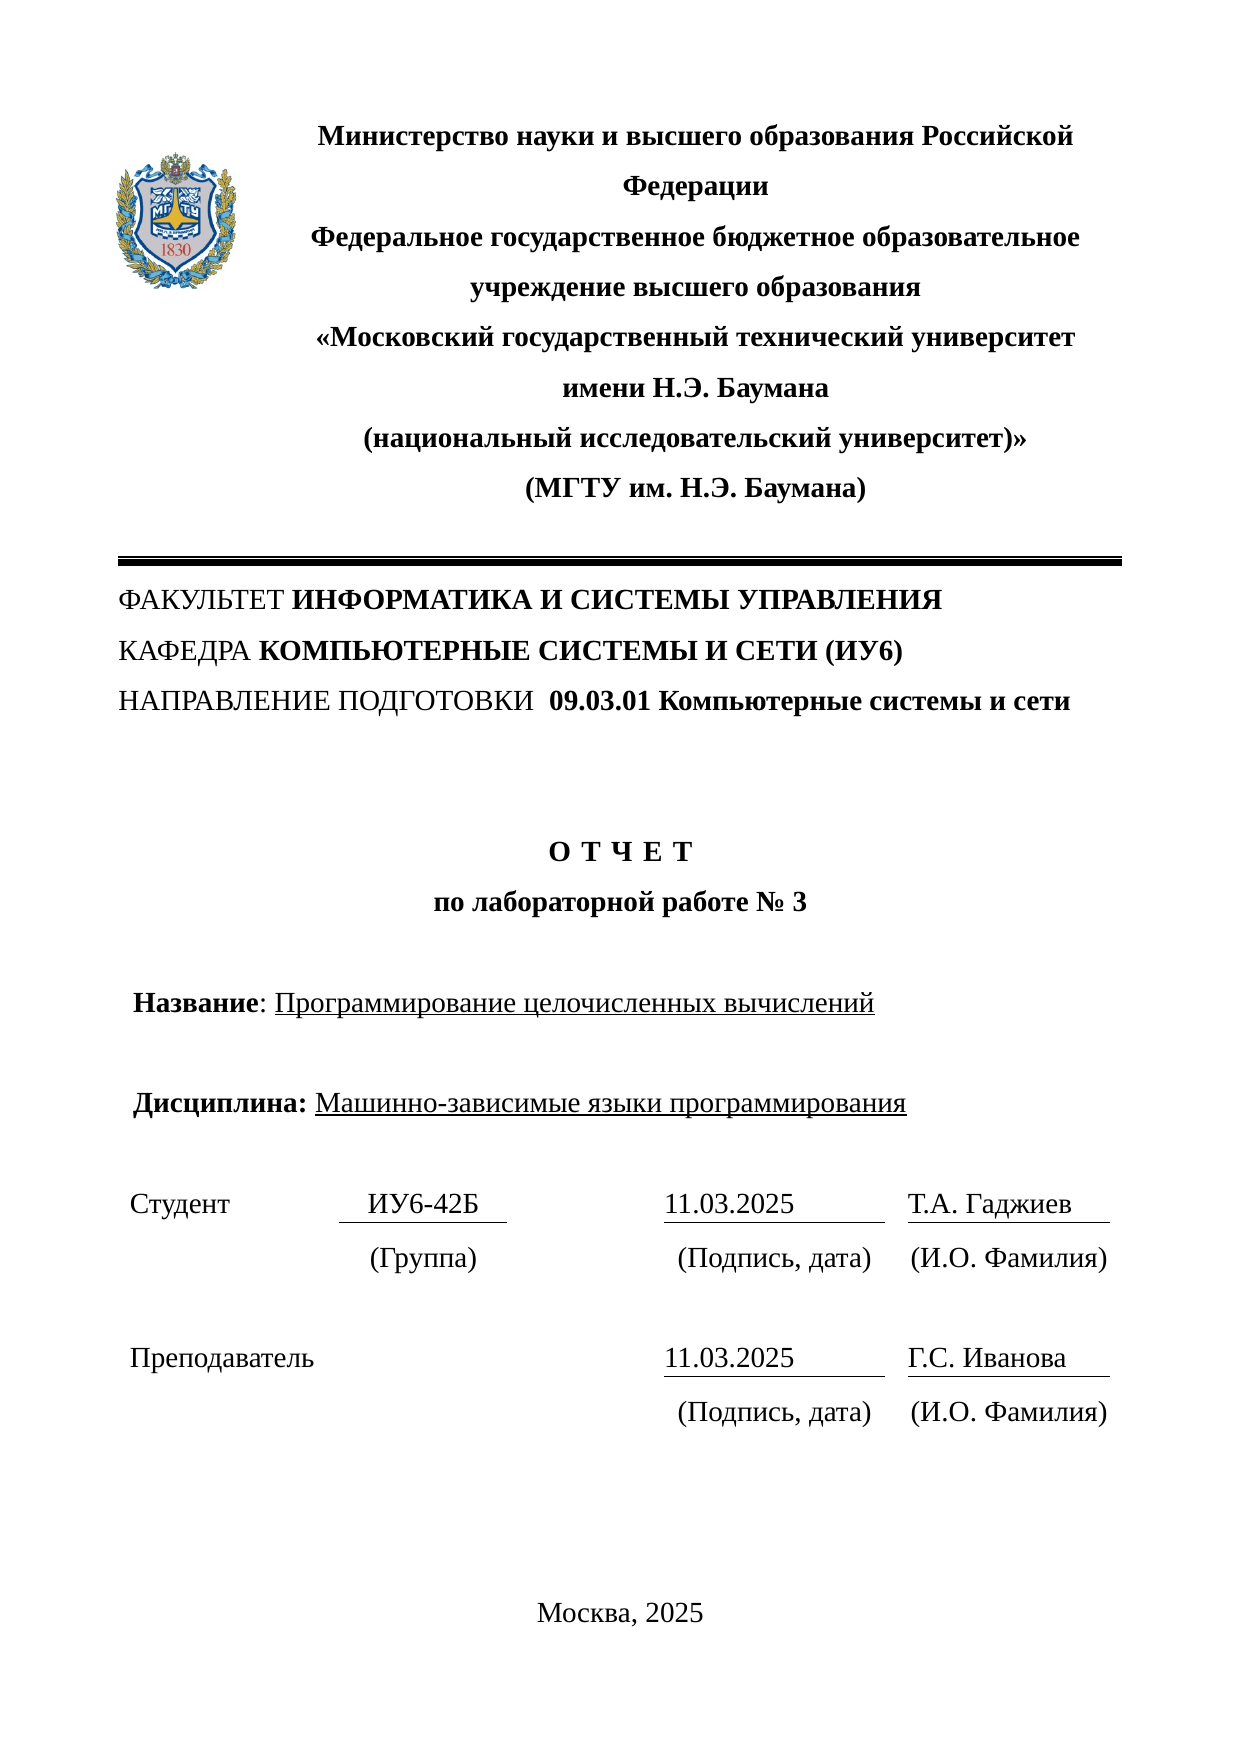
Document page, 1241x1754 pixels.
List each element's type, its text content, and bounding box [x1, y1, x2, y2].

table_cell [118, 1394, 328, 1444]
text Москва, 2025 [118, 1595, 1122, 1629]
text Название: Программирование целочисленных вычислений [133, 985, 1122, 1018]
table_header Студент [118, 1186, 328, 1240]
table_cell [519, 1290, 653, 1340]
subtitle Отчет [118, 834, 1122, 867]
table_cell 11.03.2025 [653, 1340, 896, 1394]
table_cell [653, 1290, 896, 1340]
table_cell Преподаватель [118, 1340, 328, 1394]
table_cell (Подпись, дата) [653, 1240, 896, 1290]
table_cell [896, 1290, 1121, 1340]
table_cell (Группа) [328, 1240, 519, 1290]
table_cell [328, 1290, 519, 1340]
text ФАКУЛЬТЕТ Информатика и системы управления [118, 582, 1122, 616]
table_header ­ [107, 118, 254, 521]
table_cell [328, 1340, 519, 1394]
table_cell [519, 1240, 653, 1290]
table_cell [328, 1394, 519, 1444]
table_cell Г.С. Иванова [896, 1340, 1121, 1394]
table_header 11.03.2025 [653, 1186, 896, 1240]
table_cell (И.О. Фамилия) [896, 1240, 1121, 1290]
table_cell [118, 1290, 328, 1340]
text НАПРАВЛЕНИЕ ПОДГОТОВКИ 09.03.01 Компьютерные системы и сети [118, 683, 1122, 716]
table_header Министерство науки и высшего образования Российской Федерации Федеральное государственное бюджетное образовательное учреждение высшего образования «Московский государственный технический университет имени Н.Э. Баумана (национальный исследовательский университет)» (МГТУ им. Н.Э. Баумана) [254, 118, 1137, 521]
table_cell [118, 1240, 328, 1290]
table_cell [519, 1340, 653, 1394]
table_cell (Подпись, дата) [653, 1394, 896, 1444]
table_cell [519, 1394, 653, 1444]
table_header [519, 1186, 653, 1240]
picture [115, 152, 237, 289]
table_cell (И.О. Фамилия) [896, 1394, 1121, 1444]
text Дисциплина: Машинно-зависимые языки программирования [133, 1085, 1122, 1119]
text КАФЕДРА Компьютерные системы и сети (ИУ6) [118, 633, 1122, 666]
table_header ИУ6-42Б [328, 1186, 519, 1240]
table_header Т.А. Гаджиев [896, 1186, 1121, 1240]
text по лабораторной работе № 3 [118, 884, 1122, 918]
